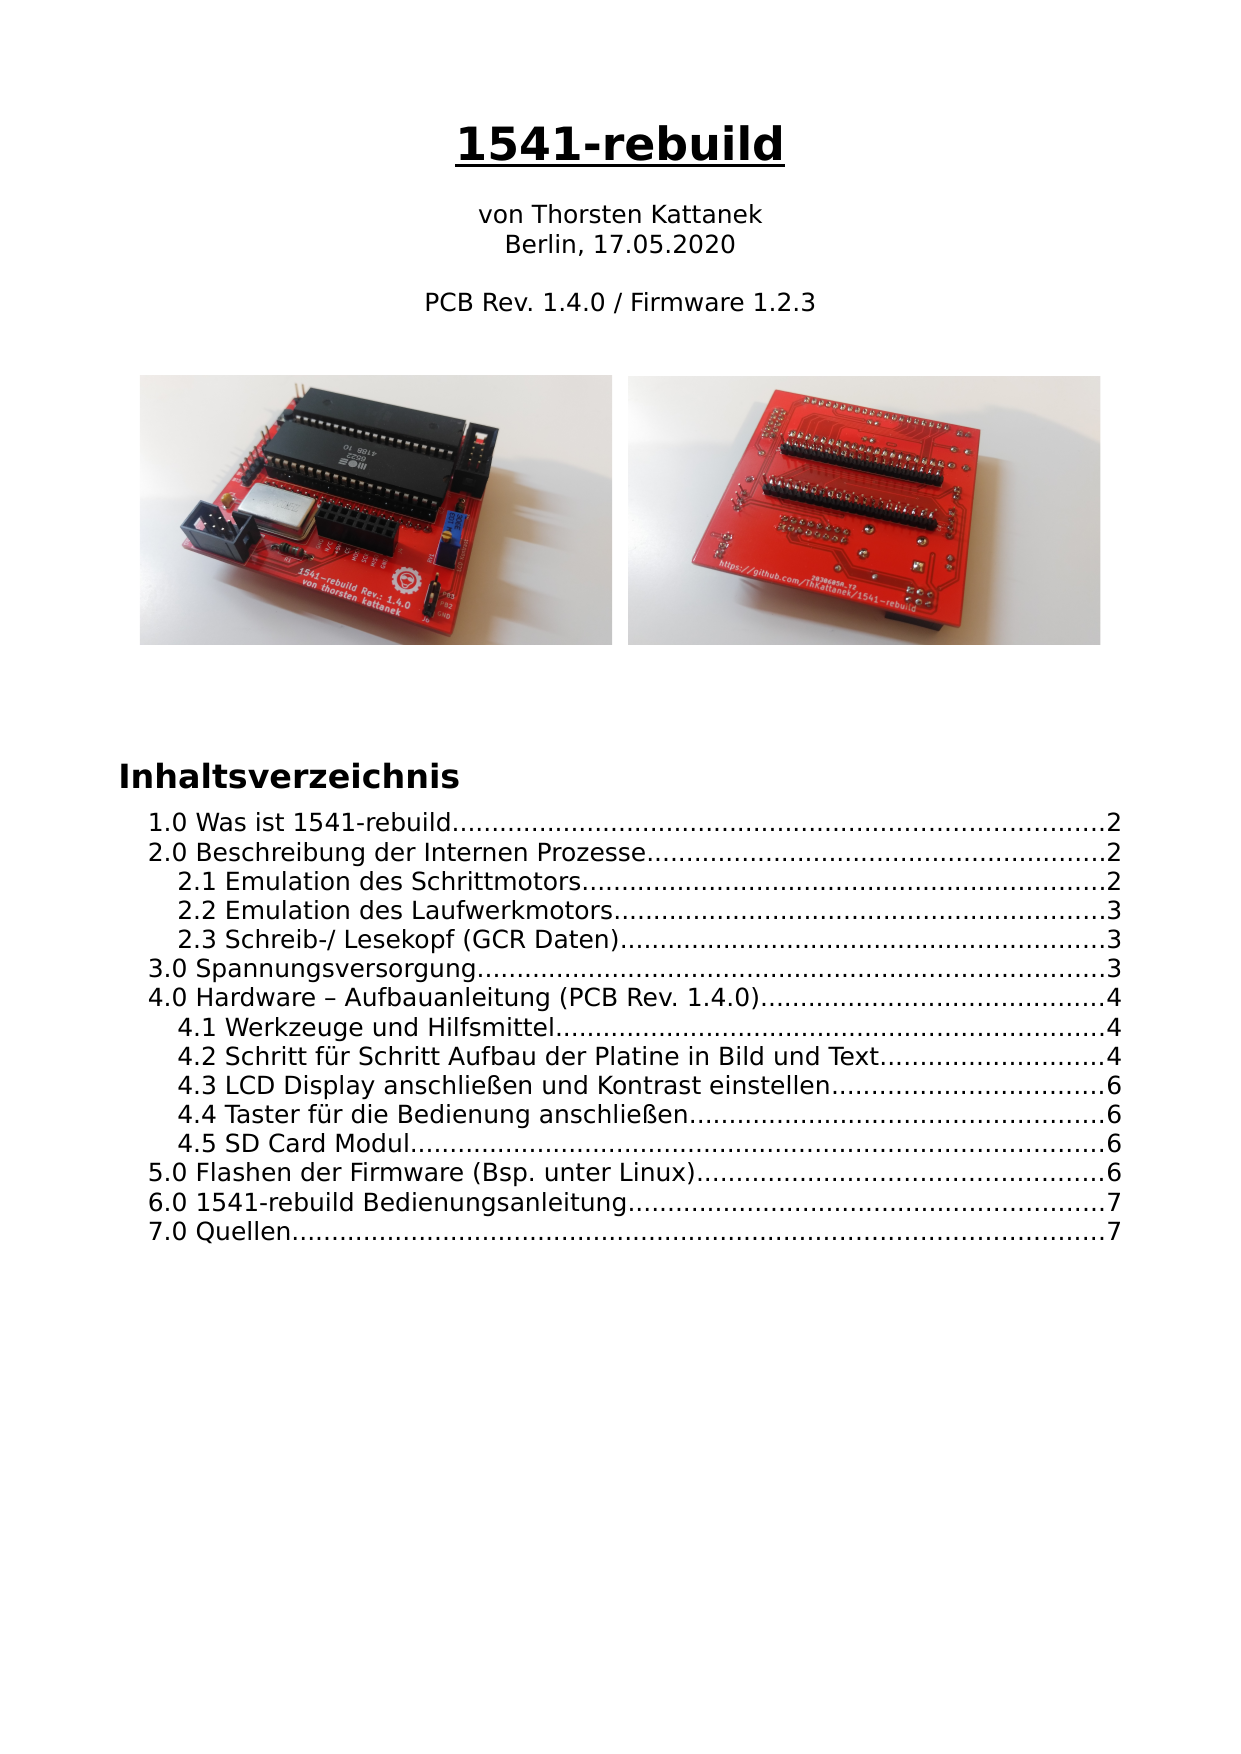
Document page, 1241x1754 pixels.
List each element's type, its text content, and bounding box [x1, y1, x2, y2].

text 5.0 Flashen der Firmware (Bsp. unter Linux) 6 [148, 1159, 1122, 1188]
text 4.0 Hardware – Aufbauanleitung (PCB Rev. 1.4.0) 4 [148, 984, 1122, 1013]
text 6.0 1541-rebuild Bedienungsanleitung 7 [148, 1188, 1122, 1217]
text 4.1 Werkzeuge und Hilfsmittel 4 [177, 1013, 1122, 1042]
text 2.0 Beschreibung der Internen Prozesse 2 [148, 838, 1122, 867]
picture [139, 375, 613, 645]
text 4.3 LCD Display anschließen und Kontrast einstellen 6 [177, 1071, 1122, 1100]
text 1541-rebuild [118, 118, 1122, 171]
text 4.4 Taster für die Bedienung anschließen 6 [177, 1100, 1122, 1129]
subtitle Inhaltsverzeichnis [118, 757, 1122, 796]
text von Thorsten Kattanek [118, 201, 1122, 230]
text 2.1 Emulation des Schrittmotors 2 [177, 867, 1122, 896]
text PCB Rev. 1.4.0 / Firmware 1.2.3 [118, 288, 1122, 317]
text 2.3 Schreib-/ Lesekopf (GCR Daten) 3 [177, 925, 1122, 954]
text 2.2 Emulation des Laufwerkmotors 3 [177, 896, 1122, 925]
text 4.2 Schritt für Schritt Aufbau der Platine in Bild und Text 4 [177, 1042, 1122, 1071]
text 7.0 Quellen 7 [148, 1217, 1122, 1246]
text 4.5 SD Card Modul 6 [177, 1129, 1122, 1159]
picture [628, 376, 1101, 645]
text 3.0 Spannungsversorgung 3 [148, 954, 1122, 984]
text 1.0 Was ist 1541-rebuild 2 [148, 809, 1122, 838]
text Berlin, 17.05.2020 [118, 230, 1122, 259]
